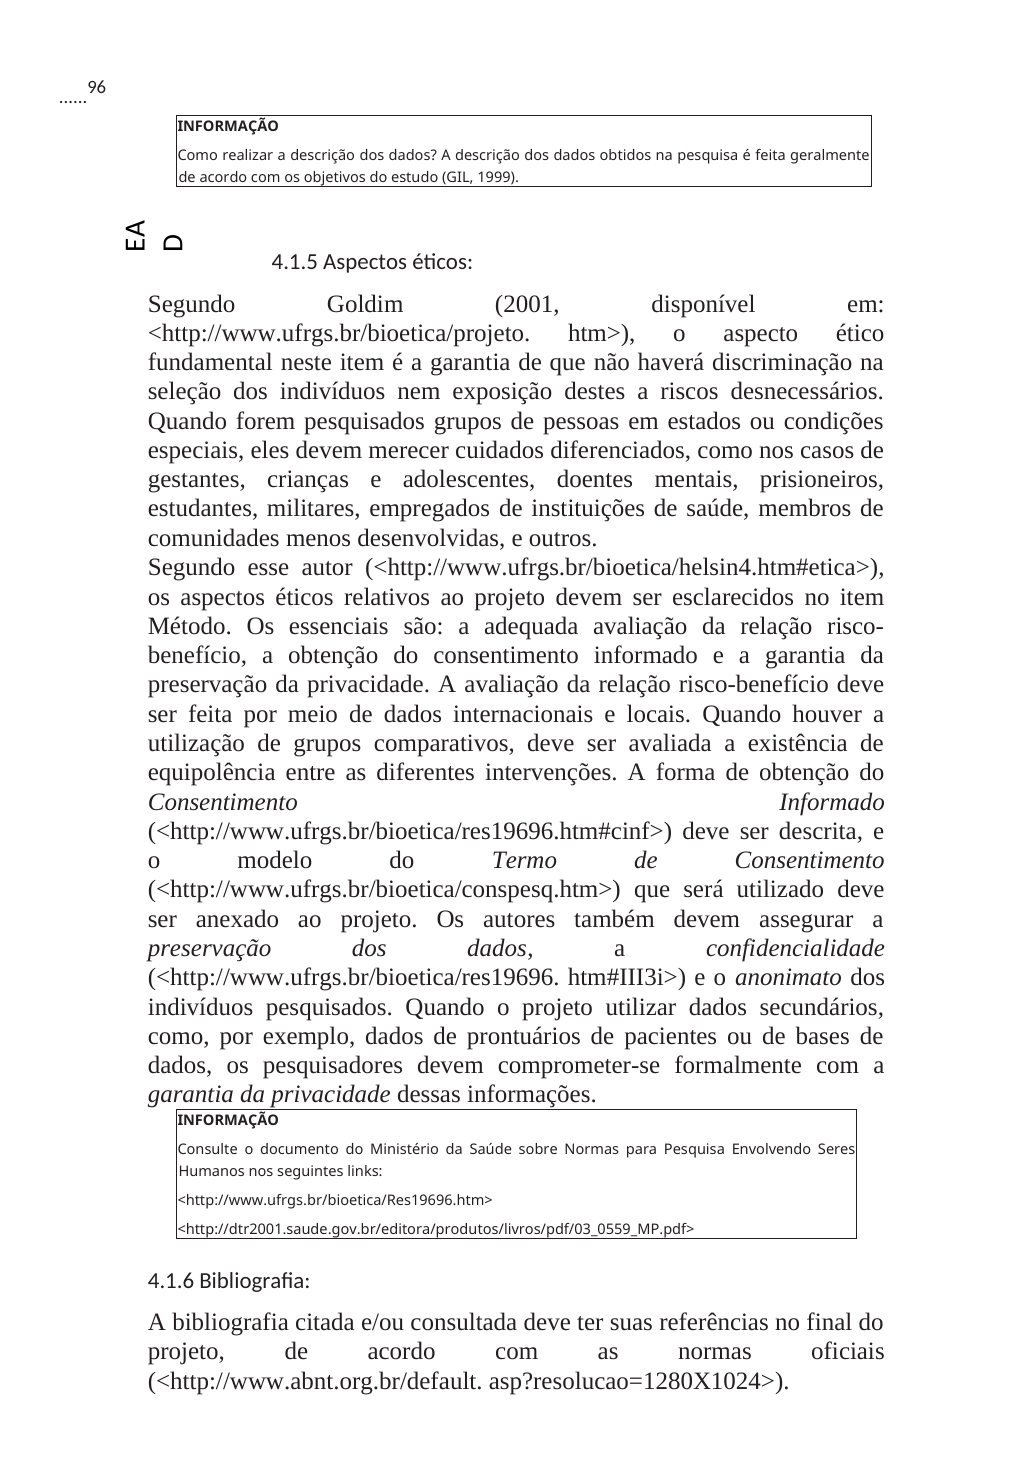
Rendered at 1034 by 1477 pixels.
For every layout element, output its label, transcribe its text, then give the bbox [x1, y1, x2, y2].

text Segundo Goldim (2001, disponível em: <http://www.ufrgs.br/bioetica/projeto. htm>), o aspecto ético fundamental neste item é a garantia de que não haverá discriminação na seleção dos indivíduos nem exposição destes a riscos desnecessários. Quando forem pesquisados grupos de pessoas em estados ou condições especiais, eles devem merecer cuidados diferenciados, como nos casos de gestantes, crianças e adolescentes, doentes mentais, prisioneiros, estudantes, militares, empregados de instituições de saúde, membros de comunidades menos desenvolvidas, e outros. [148, 289, 885, 552]
text Segundo esse autor (<http://www.ufrgs.br/bioetica/helsin4.htm#etica>), os aspectos éticos relativos ao projeto devem ser esclarecidos no item Método. Os essenciais são: a adequada avaliação da relação risco-benefício, a obtenção do consentimento informado e a garantia da preservação da privacidade. A avaliação da relação risco-benefício deve ser feita por meio de dados internacionais e locais. Quando houver a utilização de grupos comparativos, deve ser avaliada a existência de equipolência entre as diferentes intervenções. A forma de obtenção do Consentimento Informado (<http://www.ufrgs.br/bioetica/res19696.htm#cinf>) deve ser descrita, e o modelo do Termo de Consentimento (<http://www.ufrgs.br/bioetica/conspesq.htm>) que será utilizado deve ser anexado ao projeto. Os autores também devem assegurar a preservação dos dados, a confidencialidade (<http://www.ufrgs.br/bioetica/res19696. htm#III3i>) e o anonimato dos indivíduos pesquisados. Quando o projeto utilizar dados secundários, como, por exemplo, dados de prontuários de pacientes ou de bases de dados, os pesquisadores devem comprometer-se formalmente com a garantia da privacidade dessas informações. [148, 552, 885, 1108]
text <http://www.ufrgs.br/bioetica/Res19696.htm> [177, 1189, 856, 1209]
text <http://dtr2001.saude.gov.br/editora/produtos/livros/pdf/03_0559_MP.pdf> [177, 1217, 856, 1238]
text 4.1.5 Aspectos éticos: [148, 247, 886, 275]
text 4.1.6 Bibliografia: [148, 1266, 886, 1294]
text Como realizar a descrição dos dados? A descrição dos dados obtidos na pesquisa é feita geralmente de acordo com os objetivos do estudo (GIL, 1999). [177, 143, 871, 186]
text INFORMAÇÃO [177, 116, 871, 136]
text A bibliografia citada e/ou consultada deve ter suas referências no final do projeto, de acordo com as normas oficiais (<http://www.abnt.org.br/default. asp?resolucao=1280X1024>). [148, 1307, 885, 1394]
text Consulte o documento do Ministério da Saúde sobre Normas para Pesquisa Envolvendo Seres Humanos nos seguintes links: [177, 1138, 856, 1181]
text INFORMAÇÃO [177, 1110, 856, 1130]
